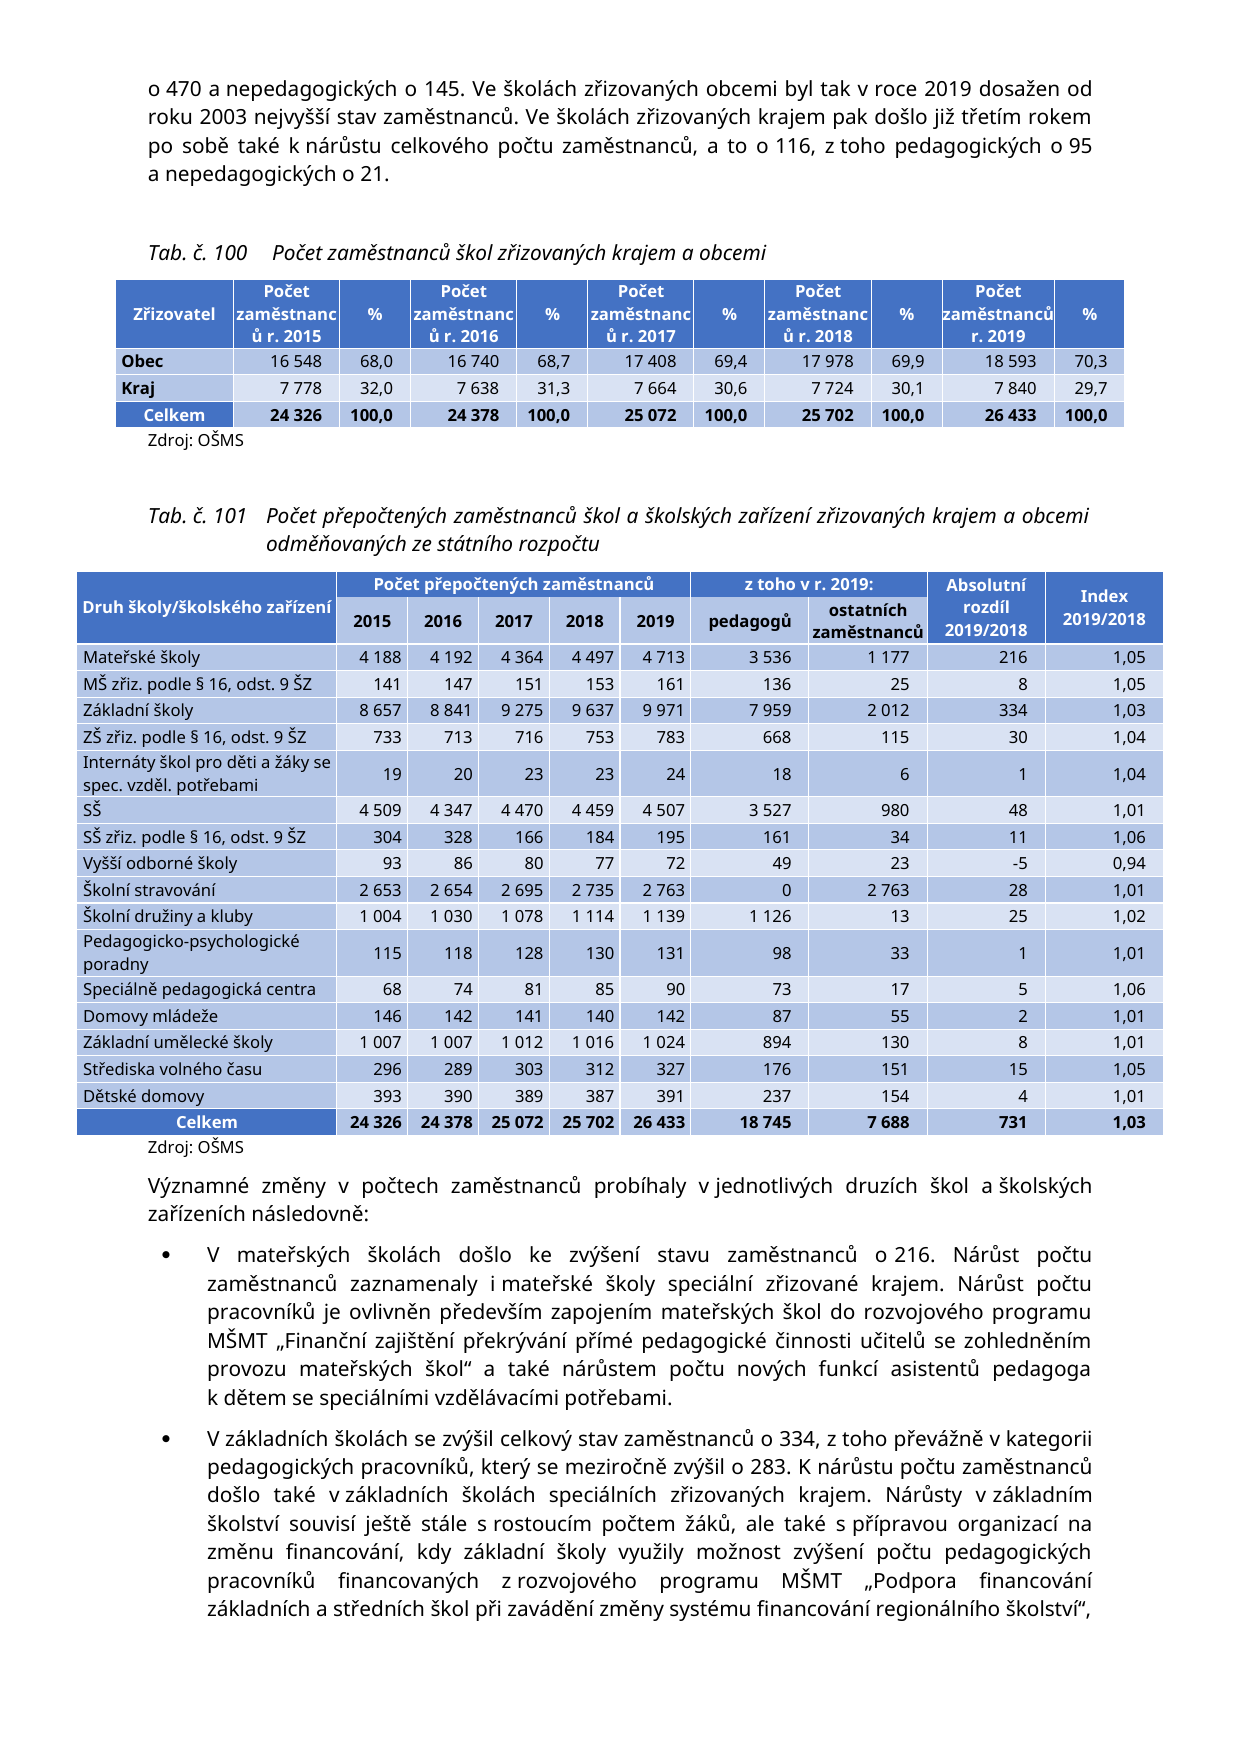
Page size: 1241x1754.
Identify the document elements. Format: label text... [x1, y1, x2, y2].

table_cell 68,0 [340, 349, 410, 374]
table_cell 115 [809, 724, 927, 750]
table_cell 151 [809, 1056, 927, 1082]
table_cell 141 [479, 1003, 549, 1029]
table_cell 237 [691, 1083, 808, 1108]
table_cell 17 408 [588, 349, 693, 374]
table_cell 4 459 [550, 797, 619, 823]
table_cell 7 664 [588, 375, 693, 401]
table_cell SŠ zřiz. podle § 16, odst. 9 ŠZ [77, 824, 336, 849]
table_cell 390 [408, 1083, 478, 1108]
table_cell 7 688 [809, 1109, 927, 1135]
table_cell 387 [550, 1083, 619, 1108]
table_cell 98 [691, 930, 808, 976]
table_cell 17 [809, 977, 927, 1002]
table_cell 894 [691, 1030, 808, 1055]
table_cell -5 [928, 850, 1045, 876]
text Významné změny v počtech zaměstnanců probíhaly v jednotlivých druzích škol a školských zařízeních následovně: [148, 1171, 1092, 1228]
table_cell 753 [550, 724, 619, 750]
table_cell 7 724 [765, 375, 871, 401]
table_cell 29,7 [1055, 375, 1124, 401]
table_cell 1,06 [1046, 824, 1163, 849]
table_cell 68,7 [517, 349, 587, 374]
table_cell 7 959 [691, 698, 808, 723]
table_cell 289 [408, 1056, 478, 1082]
table_cell 1,05 [1046, 645, 1163, 670]
table_cell Celkem [77, 1109, 336, 1135]
table_cell 153 [550, 671, 619, 697]
table_cell Základní školy [77, 698, 336, 723]
table_cell 1,01 [1046, 797, 1163, 823]
table_cell 1 030 [408, 904, 478, 929]
table_cell 5 [928, 977, 1045, 1002]
table_cell 1,04 [1046, 724, 1163, 750]
table_cell 1 004 [337, 904, 407, 929]
table_cell 9 275 [479, 698, 549, 723]
table_header Absolutní rozdíl 2019/2018 [928, 572, 1045, 643]
table_cell 77 [550, 850, 619, 876]
table_cell 32,0 [340, 375, 410, 401]
table_cell 90 [621, 977, 690, 1002]
table_cell 713 [408, 724, 478, 750]
table_cell 1 016 [550, 1030, 619, 1055]
table_cell 3 536 [691, 645, 808, 670]
table_cell Celkem [116, 402, 233, 427]
table_header Počet zaměstnanců r. 2016 [411, 280, 516, 348]
table_cell 9 637 [550, 698, 619, 723]
text o 470 a nepedagogických o 145. Ve školách zřizovaných obcemi byl tak v roce 2019 dosažen od roku 2003 nejvyšší stav zaměstnanců. Ve školách zřizovaných krajem pak došlo již třetím rokem po sobě také k nárůstu celkového počtu zaměstnanců, a to o 116, z toho pedagogických o 95 a nepedagogických o 21. [148, 74, 1092, 188]
table_cell 15 [928, 1056, 1045, 1082]
table_cell 312 [550, 1056, 619, 1082]
table_cell 161 [691, 824, 808, 849]
table_cell 128 [479, 930, 549, 976]
table_cell 4 713 [621, 645, 690, 670]
table_cell 23 [550, 751, 619, 796]
table_cell 74 [408, 977, 478, 1002]
table_cell 1,01 [1046, 1030, 1163, 1055]
table_cell 115 [337, 930, 407, 976]
table_cell 1 012 [479, 1030, 549, 1055]
table_cell 2 735 [550, 877, 619, 902]
table_cell 1,06 [1046, 977, 1163, 1002]
table_cell 1 139 [621, 904, 690, 929]
list Počet přepočtených zaměstnanců škol a školských zařízení zřizovaných krajem a obcemi odměňovaných ze státního rozpočtu [148, 501, 1092, 558]
table_cell 980 [809, 797, 927, 823]
table_cell 733 [337, 724, 407, 750]
table_cell 55 [809, 1003, 927, 1029]
table_cell 100,0 [340, 402, 410, 427]
table_cell 93 [337, 850, 407, 876]
table_header Počet zaměstnanců r. 2018 [765, 280, 871, 348]
table_cell 23 [479, 751, 549, 796]
table_cell 304 [337, 824, 407, 849]
table_cell 1 024 [621, 1030, 690, 1055]
table_cell 4 507 [621, 797, 690, 823]
table_cell 68 [337, 977, 407, 1002]
table_cell 1 [928, 751, 1045, 796]
table_cell 17 978 [765, 349, 871, 374]
table_cell 31,3 [517, 375, 587, 401]
table_cell 2 763 [809, 877, 927, 902]
table_cell 30,6 [694, 375, 764, 401]
table_cell 20 [408, 751, 478, 796]
table_cell 25 [928, 904, 1045, 929]
table_cell 30 [928, 724, 1045, 750]
list V základních školách se zvýšil celkový stav zaměstnanců o 334, z toho převážně v kategorii pedagogických pracovníků, který se meziročně zvýšil o 283. K nárůstu počtu zaměstnanců došlo také v základních školách speciálních zřizovaných krajem. Nárůsty v základním školství souvisí ještě stále s rostoucím počtem žáků, ale také s přípravou organizací na změnu financování, kdy základní školy využily možnost zvýšení počtu pedagogických pracovníků financovaných z rozvojového programu MŠMT „Podpora financování základních a středních škol při zavádění změny systému financování regionálního školství“, [162, 1424, 1092, 1623]
table_cell 8 657 [337, 698, 407, 723]
table_cell 1,02 [1046, 904, 1163, 929]
table_cell 1,01 [1046, 1003, 1163, 1029]
table_cell SŠ [77, 797, 336, 823]
table_cell 24 378 [408, 1109, 478, 1135]
table_cell Školní stravování [77, 877, 336, 902]
table_cell 131 [621, 930, 690, 976]
table_cell 130 [809, 1030, 927, 1055]
table_cell 130 [550, 930, 619, 976]
table_cell Vyšší odborné školy [77, 850, 336, 876]
table_cell ostatních zaměstnanců [809, 597, 927, 643]
table_cell 25 072 [479, 1109, 549, 1135]
table_cell 303 [479, 1056, 549, 1082]
table_cell 18 [691, 751, 808, 796]
table_cell Mateřské školy [77, 645, 336, 670]
list Počet zaměstnanců škol zřizovaných krajem a obcemi [148, 238, 1092, 266]
table_cell 30,1 [872, 375, 942, 401]
table_cell 69,9 [872, 349, 942, 374]
table_cell 4 364 [479, 645, 549, 670]
table_cell 73 [691, 977, 808, 1002]
table_header Počet zaměstnanců r. 2017 [588, 280, 693, 348]
table_cell 19 [337, 751, 407, 796]
table_cell 136 [691, 671, 808, 697]
table_cell 1 114 [550, 904, 619, 929]
table_cell 1 007 [337, 1030, 407, 1055]
table_cell 140 [550, 1003, 619, 1029]
table_header Počet zaměstnanců r. 2015 [234, 280, 339, 348]
table_cell pedagogů [691, 597, 808, 643]
table_cell 327 [621, 1056, 690, 1082]
table_cell 100,0 [517, 402, 587, 427]
table_cell 9 971 [621, 698, 690, 723]
table_cell 2 653 [337, 877, 407, 902]
table_header % [517, 280, 587, 348]
table_cell 731 [928, 1109, 1045, 1135]
table_header Počet přepočtených zaměstnanců [337, 572, 690, 597]
text Zdroj: OŠMS [148, 1136, 1092, 1159]
table_cell 13 [809, 904, 927, 929]
table_cell 100,0 [694, 402, 764, 427]
table_cell Domovy mládeže [77, 1003, 336, 1029]
table_cell 1 [928, 930, 1045, 976]
table_cell 80 [479, 850, 549, 876]
table_cell 176 [691, 1056, 808, 1082]
table_cell 1 126 [691, 904, 808, 929]
table_cell 2016 [408, 597, 478, 643]
text Zdroj: OŠMS [148, 429, 1092, 451]
table_cell 7 778 [234, 375, 339, 401]
table_cell 24 326 [337, 1109, 407, 1135]
table_cell 87 [691, 1003, 808, 1029]
table_cell 24 326 [234, 402, 339, 427]
table_cell 118 [408, 930, 478, 976]
table_cell 4 509 [337, 797, 407, 823]
table_cell 146 [337, 1003, 407, 1029]
table_cell 25 702 [550, 1109, 619, 1135]
table_cell 184 [550, 824, 619, 849]
table_cell ZŠ zřiz. podle § 16, odst. 9 ŠZ [77, 724, 336, 750]
table_cell 4 470 [479, 797, 549, 823]
table_cell 2017 [479, 597, 549, 643]
table_header % [872, 280, 942, 348]
table_cell 2 763 [621, 877, 690, 902]
table_cell 18 745 [691, 1109, 808, 1135]
table_cell 4 347 [408, 797, 478, 823]
table_cell 70,3 [1055, 349, 1124, 374]
table_cell 16 740 [411, 349, 516, 374]
table_cell 24 378 [411, 402, 516, 427]
table_cell 391 [621, 1083, 690, 1108]
table_cell 1 177 [809, 645, 927, 670]
table_cell 69,4 [694, 349, 764, 374]
table_cell 18 593 [943, 349, 1054, 374]
table_cell 2019 [621, 597, 690, 643]
table_cell 328 [408, 824, 478, 849]
table_cell 141 [337, 671, 407, 697]
table_cell 48 [928, 797, 1045, 823]
table_cell 1,01 [1046, 877, 1163, 902]
table_cell 389 [479, 1083, 549, 1108]
table_cell 2 012 [809, 698, 927, 723]
table_cell 6 [809, 751, 927, 796]
table_cell 3 527 [691, 797, 808, 823]
table_cell 16 548 [234, 349, 339, 374]
table_cell 33 [809, 930, 927, 976]
table_cell 783 [621, 724, 690, 750]
list V mateřských školách došlo ke zvýšení stavu zaměstnanců o 216. Nárůst počtu zaměstnanců zaznamenaly i mateřské školy speciální zřizované krajem. Nárůst počtu pracovníků je ovlivněn především zapojením mateřských škol do rozvojového programu MŠMT „Finanční zajištění překrývání přímé pedagogické činnosti učitelů se zohledněním provozu mateřských škol“ a také nárůstem počtu nových funkcí asistentů pedagoga k dětem se speciálními vzdělávacími potřebami. [162, 1241, 1092, 1411]
table_cell 2 [928, 1003, 1045, 1029]
table_header z toho v r. 2019: [691, 572, 927, 597]
table_cell 0,94 [1046, 850, 1163, 876]
table_cell 393 [337, 1083, 407, 1108]
table_cell 26 433 [621, 1109, 690, 1135]
table_cell 81 [479, 977, 549, 1002]
table_cell 25 702 [765, 402, 871, 427]
table_header % [694, 280, 764, 348]
table_header Druh školy/školského zařízení [77, 572, 336, 643]
table_cell 161 [621, 671, 690, 697]
table_cell 49 [691, 850, 808, 876]
table_cell 716 [479, 724, 549, 750]
table_cell 1,01 [1046, 1083, 1163, 1108]
table_cell Základní umělecké školy [77, 1030, 336, 1055]
table_cell 2015 [337, 597, 407, 643]
table_cell 4 [928, 1083, 1045, 1108]
table_cell MŠ zřiz. podle § 16, odst. 9 ŠZ [77, 671, 336, 697]
table_cell 142 [408, 1003, 478, 1029]
table_cell 147 [408, 671, 478, 697]
table_cell 0 [691, 877, 808, 902]
table_cell Školní družiny a kluby [77, 904, 336, 929]
table_cell 2 695 [479, 877, 549, 902]
table_cell 85 [550, 977, 619, 1002]
table_cell 1 078 [479, 904, 549, 929]
table_cell 28 [928, 877, 1045, 902]
table_cell 668 [691, 724, 808, 750]
table_cell 1,05 [1046, 1056, 1163, 1082]
table_cell 8 841 [408, 698, 478, 723]
table_cell 2 654 [408, 877, 478, 902]
table_cell 1,04 [1046, 751, 1163, 796]
table_cell 23 [809, 850, 927, 876]
table_header Počet zaměstnanců r. 2019 [943, 280, 1054, 348]
table_cell Internáty škol pro děti a žáky se spec. vzděl. potřebami [77, 751, 336, 796]
table_cell Střediska volného času [77, 1056, 336, 1082]
table_cell 100,0 [1055, 402, 1124, 427]
table_cell 1,03 [1046, 698, 1163, 723]
table_cell 195 [621, 824, 690, 849]
table_cell 100,0 [872, 402, 942, 427]
table_cell 1 007 [408, 1030, 478, 1055]
table_cell 4 497 [550, 645, 619, 670]
table_cell 154 [809, 1083, 927, 1108]
table_cell 2018 [550, 597, 619, 643]
table_cell 151 [479, 671, 549, 697]
table_cell 86 [408, 850, 478, 876]
table_cell 25 [809, 671, 927, 697]
table_cell 334 [928, 698, 1045, 723]
table_cell Kraj [116, 375, 233, 401]
table_cell Speciálně pedagogická centra [77, 977, 336, 1002]
table_cell 25 072 [588, 402, 693, 427]
table_cell Obec [116, 349, 233, 374]
table_cell 24 [621, 751, 690, 796]
table_cell 34 [809, 824, 927, 849]
table_cell Dětské domovy [77, 1083, 336, 1108]
table_cell 11 [928, 824, 1045, 849]
table_cell 26 433 [943, 402, 1054, 427]
table_cell 8 [928, 671, 1045, 697]
table_header % [1055, 280, 1124, 348]
table_cell 7 840 [943, 375, 1054, 401]
table_cell 166 [479, 824, 549, 849]
table_cell 296 [337, 1056, 407, 1082]
table_cell 1,01 [1046, 930, 1163, 976]
table_cell 72 [621, 850, 690, 876]
table_cell 7 638 [411, 375, 516, 401]
table_header Zřizovatel [116, 280, 233, 348]
table_cell 4 192 [408, 645, 478, 670]
table_cell 8 [928, 1030, 1045, 1055]
table_cell 1,05 [1046, 671, 1163, 697]
table_cell 142 [621, 1003, 690, 1029]
table_cell Pedagogicko-psychologické poradny [77, 930, 336, 976]
table_cell 4 188 [337, 645, 407, 670]
table_cell 216 [928, 645, 1045, 670]
table_cell 1,03 [1046, 1109, 1163, 1135]
table_header % [340, 280, 410, 348]
table_header Index 2019/2018 [1046, 572, 1163, 643]
